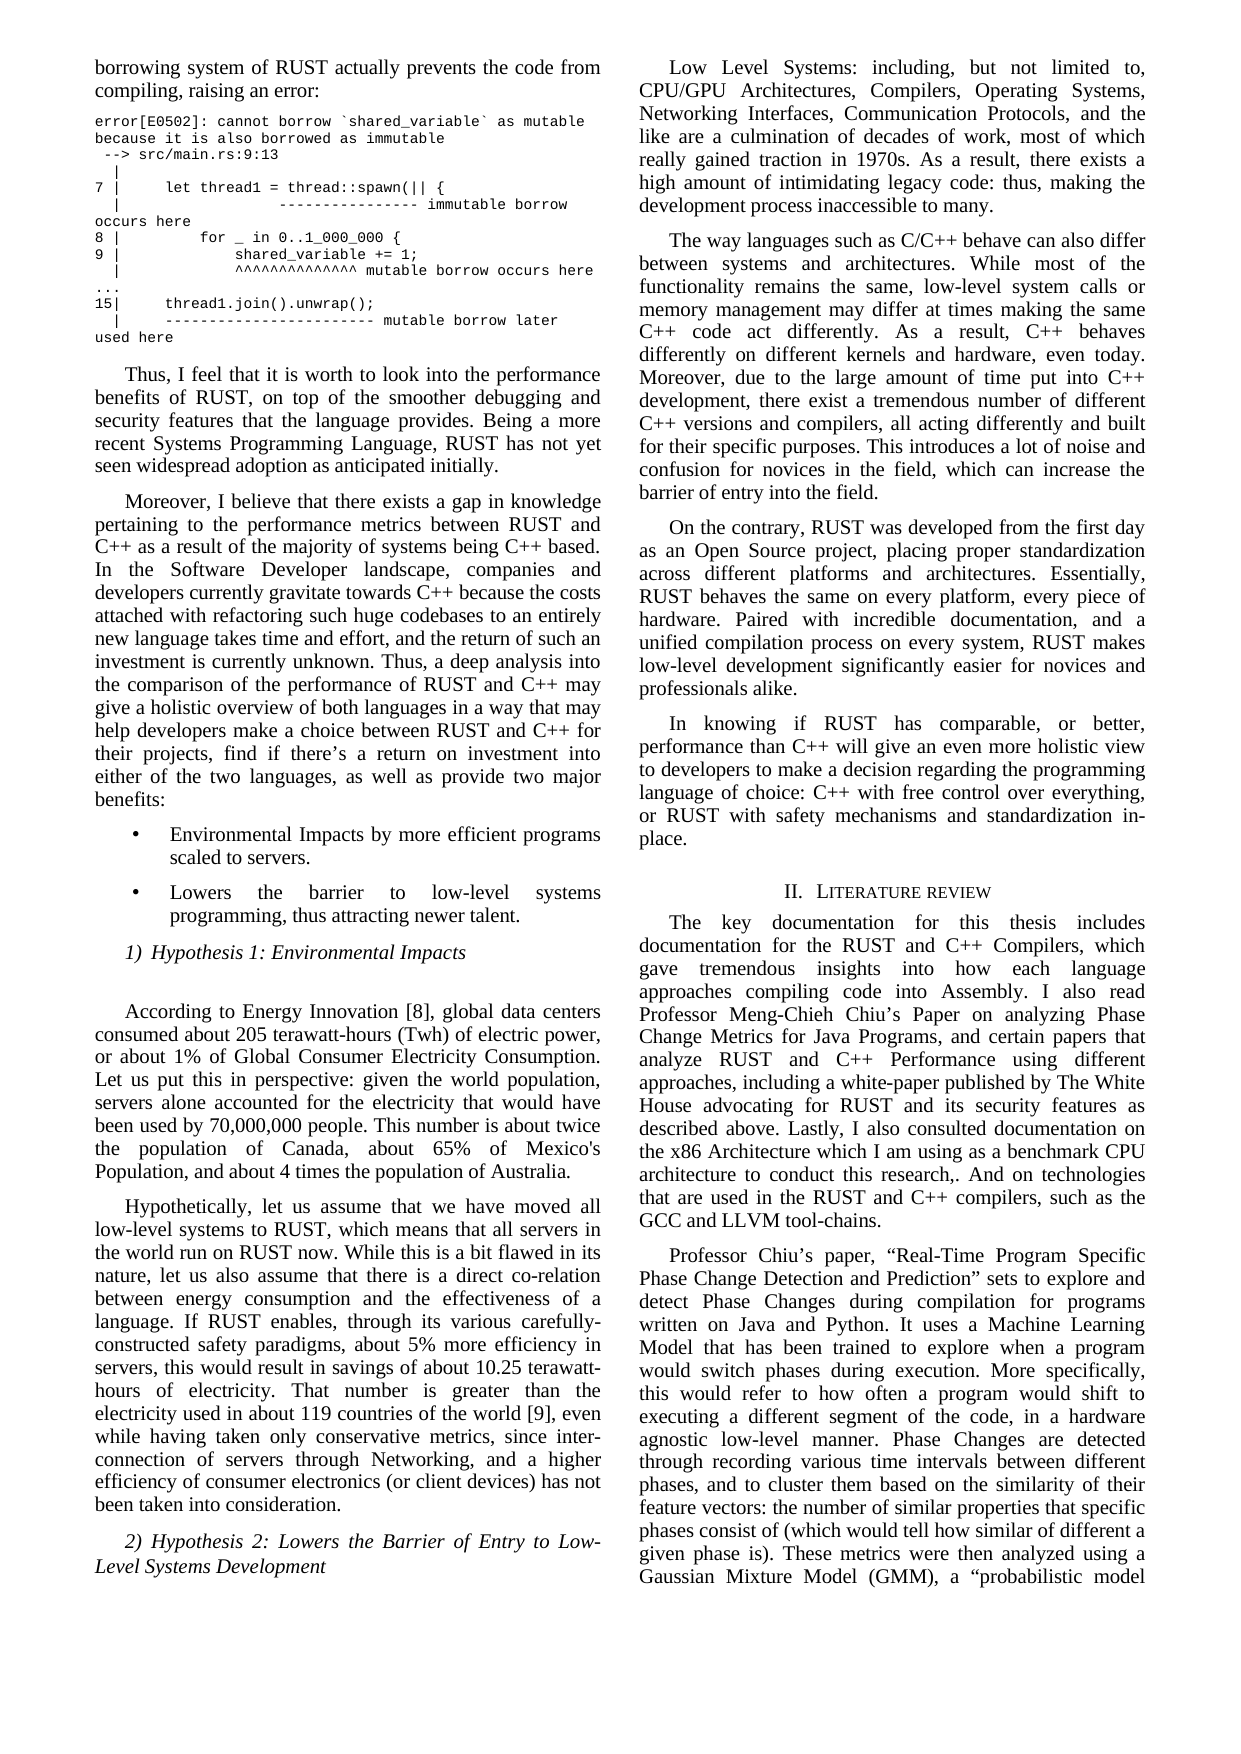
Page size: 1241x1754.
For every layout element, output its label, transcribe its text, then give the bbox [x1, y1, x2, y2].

text In knowing if RUST has comparable, or better, performance than C++ will give an even more holistic view to developers to make a decision regarding the programming language of choice: C++ with free control over everything, or RUST with safety mechanisms and standardization in-place. [639, 712, 1146, 849]
text Professor Chiu’s paper, “Real-Time Program Specific Phase Change Detection and Prediction” sets to explore and detect Phase Changes during compilation for programs written on Java and Python. It uses a Machine Learning Model that has been trained to explore when a program would switch phases during execution. More specifically, this would refer to how often a program would shift to executing a different segment of the code, in a hardware agnostic low-level manner. Phase Changes are detected through recording various time intervals between different phases, and to cluster them based on the similarity of their feature vectors: the number of similar properties that specific phases consist of (which would tell how similar of different a given phase is). These metrics were then analyzed using a Gaussian Mixture Model (GMM), a “probabilistic model [639, 1244, 1146, 1588]
text --> src/main.rs:9:13 [94, 148, 601, 164]
subtitle Hypothesis 2: Lowers the Barrier of Entry to Low-Level Systems Development [94, 1529, 601, 1579]
text | ^^^^^^^^^^^^^^ mutable borrow occurs here [94, 263, 601, 280]
text 9 | shared_variable += 1; [94, 247, 601, 263]
text Low Level Systems: including, but not limited to, CPU/GPU Architectures, Compilers, Operating Systems, Networking Interfaces, Communication Protocols, and the like are a culmination of decades of work, most of which really gained traction in 1970s. As a result, there exists a high amount of intimidating legacy code: thus, making the development process inaccessible to many. [639, 56, 1146, 217]
text 8 | for _ in 0..1_000_000 { [94, 230, 601, 247]
text On the contrary, RUST was developed from the first day as an Open Source project, placing proper standardization across different platforms and architectures. Essentially, RUST behaves the same on every platform, every piece of hardware. Paired with incredible documentation, and a unified compilation process on every system, RUST makes low-level development significantly easier for novices and professionals alike. [639, 516, 1146, 700]
text | ------------------------ mutable borrow later used here [94, 313, 601, 346]
text According to Energy Innovation [8], global data centers consumed about 205 terawatt-hours (Twh) of electric power, or about 1% of Global Consumer Electricity Consumption. Let us put this in perspective: given the world population, servers alone accounted for the electricity that would have been used by 70,000,000 people. This number is about twice the population of Canada, about 65% of Mexico's Population, and about 4 times the population of Australia. [94, 1000, 601, 1183]
text The way languages such as C/C++ behave can also differ between systems and architectures. While most of the functionality remains the same, low-level system calls or memory management may differ at times making the same C++ code act differently. As a result, C++ behaves differently on different kernels and hardware, even today. Moreover, due to the large amount of time put into C++ development, there exist a tremendous number of different C++ versions and compilers, all acting differently and built for their specific purposes. This introduces a lot of noise and confusion for novices in the field, which can increase the barrier of entry into the field. [639, 229, 1146, 504]
text error[E0502]: cannot borrow `shared_variable` as mutable because it is also borrowed as immutable [94, 114, 601, 148]
text borrowing system of RUST actually prevents the code from compiling, raising an error: [94, 56, 601, 102]
list Environmental Impacts by more efficient programs scaled to servers. [132, 823, 601, 869]
text Thus, I feel that it is worth to look into the performance benefits of RUST, on top of the smoother debugging and security features that the language provides. Being a more recent Systems Programming Language, RUST has not yet seen widespread adoption as anticipated initially. [94, 363, 601, 477]
text | [94, 164, 601, 181]
subtitle Hypothesis 1: Environmental Impacts [94, 939, 601, 964]
text Moreover, I believe that there exists a gap in knowledge pertaining to the performance metrics between RUST and C++ as a result of the majority of systems being C++ based. In the Software Developer landscape, companies and developers currently gravitate towards C++ because the costs attached with refactoring such huge codebases to an entirely new language takes time and effort, and the return of such an investment is currently unknown. Thus, a deep analysis into the comparison of the performance of RUST and C++ may give a holistic overview of both languages in a way that may help developers make a choice between RUST and C++ for their projects, find if there’s a return on investment into either of the two languages, as well as provide two major benefits: [94, 490, 601, 811]
text 15| thread1.join().unwrap(); [94, 297, 601, 313]
list Lowers the barrier to low-level systems programming, thus attracting newer talent. [132, 881, 601, 927]
text ... [94, 280, 601, 297]
text The key documentation for this thesis includes documentation for the RUST and C++ Compilers, which gave tremendous insights into how each language approaches compiling code into Assembly. I also read Professor Meng-Chieh Chiu’s Paper on analyzing Phase Change Metrics for Java Programs, and certain papers that analyze RUST and C++ Performance using different approaches, including a white-paper published by The White House advocating for RUST and its security features as described above. Lastly, I also consulted documentation on the x86 Architecture which I am using as a benchmark CPU architecture to conduct this research,. And on technologies that are used in the RUST and C++ compilers, such as the GCC and LLVM tool-chains. [639, 911, 1146, 1232]
subtitle Literature review [639, 879, 1146, 903]
text Hypothetically, let us assume that we have moved all low-level systems to RUST, which means that all servers in the world run on RUST now. While this is a bit flawed in its nature, let us also assume that there is a direct co-relation between energy consumption and the effectiveness of a language. If RUST enables, through its various carefully-constructed safety paradigms, about 5% more efficiency in servers, this would result in savings of about 10.25 terawatt-hours of electricity. That number is greater than the electricity used in about 119 countries of the world [9], even while having taken only conservative metrics, since inter-connection of servers through Networking, and a higher efficiency of consumer electronics (or client devices) has not been taken into consideration. [94, 1196, 601, 1516]
text 7 | let thread1 = thread::spawn(|| { [94, 181, 601, 197]
text | ---------------- immutable borrow occurs here [94, 197, 601, 230]
